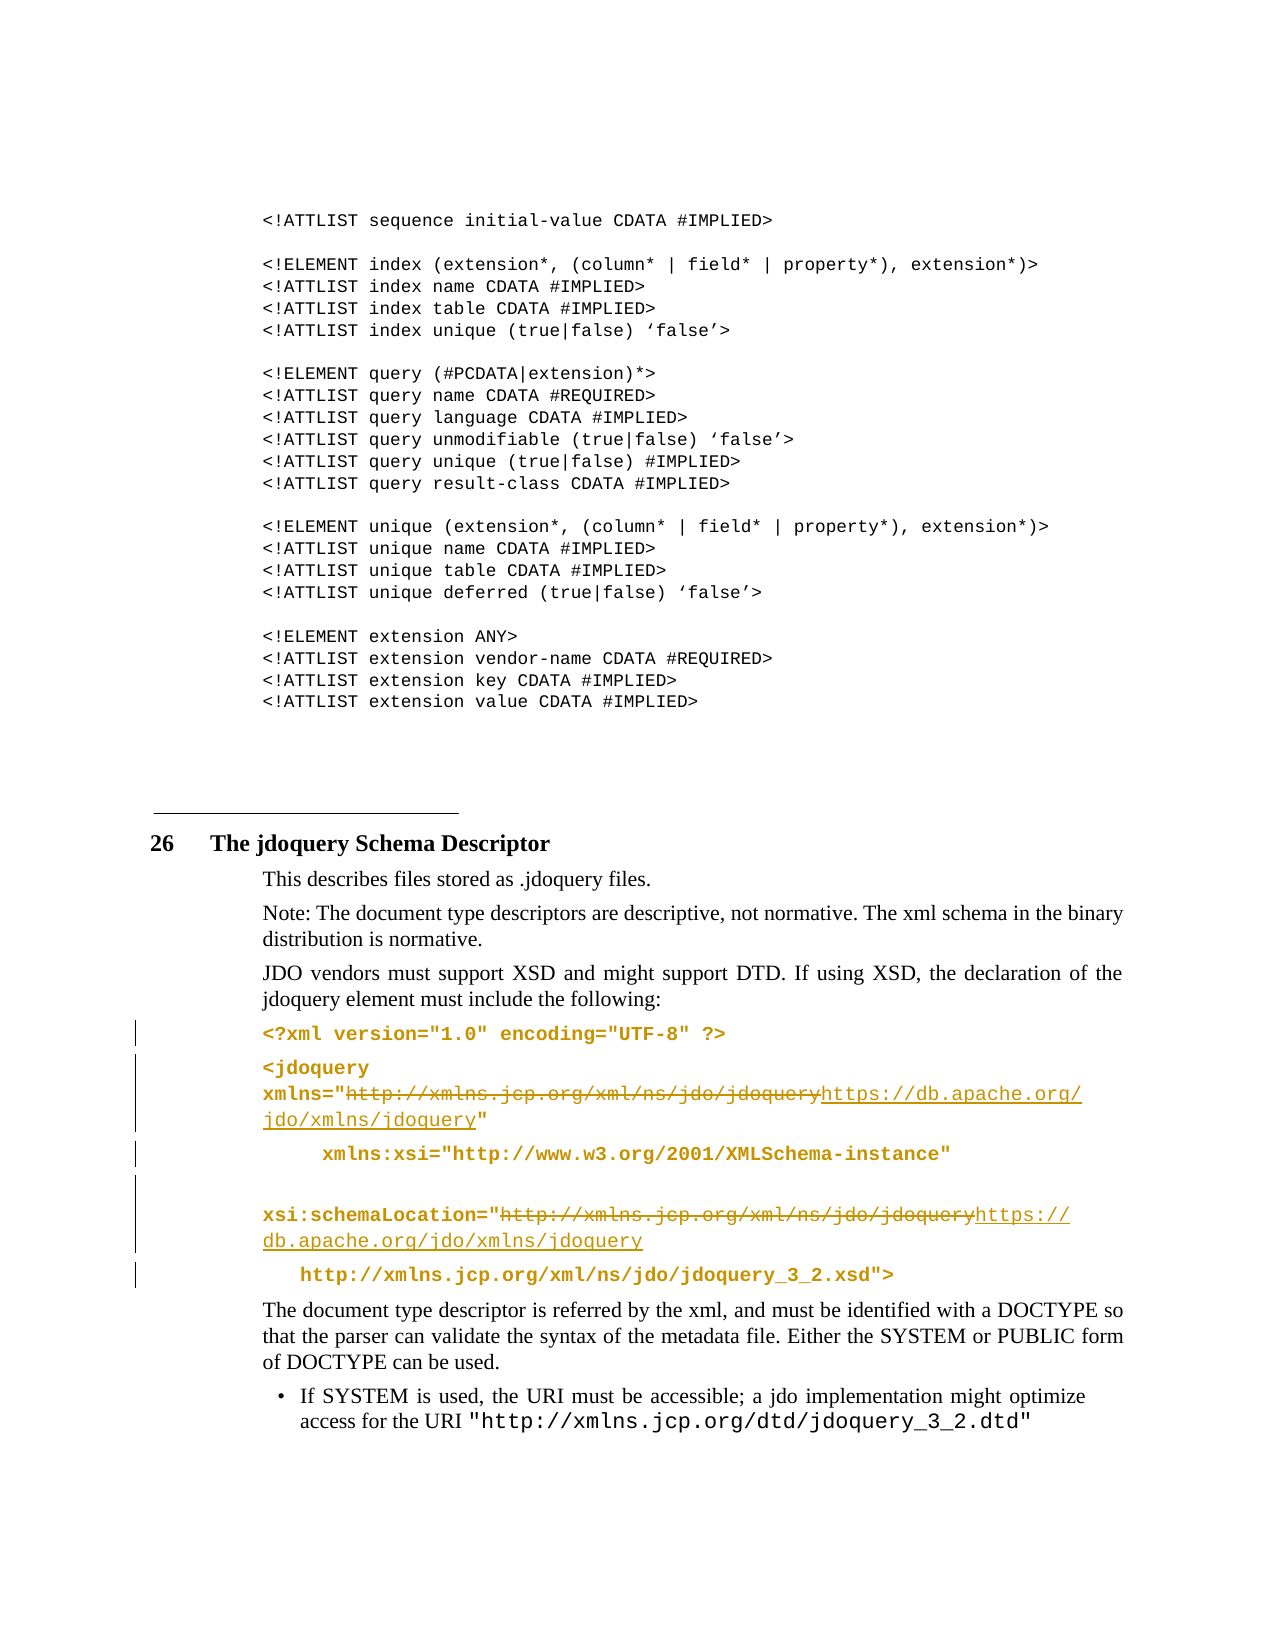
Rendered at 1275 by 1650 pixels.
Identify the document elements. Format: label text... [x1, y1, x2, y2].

text <!ATTLIST extension value CDATA #IMPLIED> [262, 691, 1125, 713]
text <?xml version="1.0" encoding="UTF-8" ?> [262, 1020, 1125, 1046]
text http://xmlns.jcp.org/xml/ns/jdo/jdoquery_3_2.xsd"> [262, 1262, 1125, 1288]
text <!ATTLIST unique table CDATA #IMPLIED> [262, 560, 1125, 582]
text <jdoquery xmlns="https://db.apache.org/jdo/xmlns/jdoquery" [262, 1054, 1125, 1132]
text <!ATTLIST index name CDATA #IMPLIED> [262, 276, 1125, 297]
text <!ELEMENT index (extension*, (column* | field* | property*), extension*)> [262, 254, 1125, 276]
text The document type descriptor is referred by the xml, and must be identified with a DOCTYPE so that the parser can validate the syntax of the metadata file. Either the SYSTEM or PUBLIC form of DOCTYPE can be used. [262, 1296, 1125, 1374]
text <!ELEMENT unique (extension*, (column* | field* | property*), extension*)> [262, 516, 1125, 538]
text <!ATTLIST query unique (true|false) #IMPLIED> [262, 451, 1125, 472]
text • If SYSTEM is used, the URI must be accessible; a jdo implementation might optimize access for the URI "http://xmlns.jcp.org/dtd/jdoquery_3_2.dtd" [277, 1382, 1087, 1435]
text <!ATTLIST unique name CDATA #IMPLIED> [262, 538, 1125, 560]
text <!ATTLIST index unique (true|false) ‘false’> [262, 319, 1125, 341]
text <!ATTLIST extension key CDATA #IMPLIED> [262, 669, 1125, 691]
text xsi:schemaLocation="https://db.apache.org/jdo/xmlns/jdoquery [262, 1175, 1125, 1253]
text <!ATTLIST index table CDATA #IMPLIED> [262, 297, 1125, 319]
subtitle The jdoquery Schema Descriptor [150, 829, 1125, 856]
text <!ATTLIST extension vendor-name CDATA #REQUIRED> [262, 647, 1125, 669]
text <!ELEMENT extension ANY> [262, 626, 1125, 647]
text This describes files stored as .jdoquery files. [262, 865, 1125, 891]
text xmlns:xsi="http://www.w3.org/2001/XMLSchema-instance" [262, 1141, 1125, 1167]
text <!ATTLIST sequence initial-value CDATA #IMPLIED> [262, 210, 1125, 232]
text Note: The document type descriptors are descriptive, not normative. The xml schema in the binary distribution is normative. [262, 899, 1125, 951]
text <!ATTLIST query language CDATA #IMPLIED> [262, 407, 1125, 429]
text <!ATTLIST query name CDATA #REQUIRED> [262, 385, 1125, 407]
text <!ATTLIST query result-class CDATA #IMPLIED> [262, 472, 1125, 494]
text <!ATTLIST query unmodifiable (true|false) ‘false’> [262, 429, 1125, 451]
text <!ELEMENT query (#PCDATA|extension)*> [262, 363, 1125, 385]
text JDO vendors must support XSD and might support DTD. If using XSD, the declaration of the jdoquery element must include the following: [262, 959, 1125, 1012]
text <!ATTLIST unique deferred (true|false) ‘false’> [262, 582, 1125, 604]
